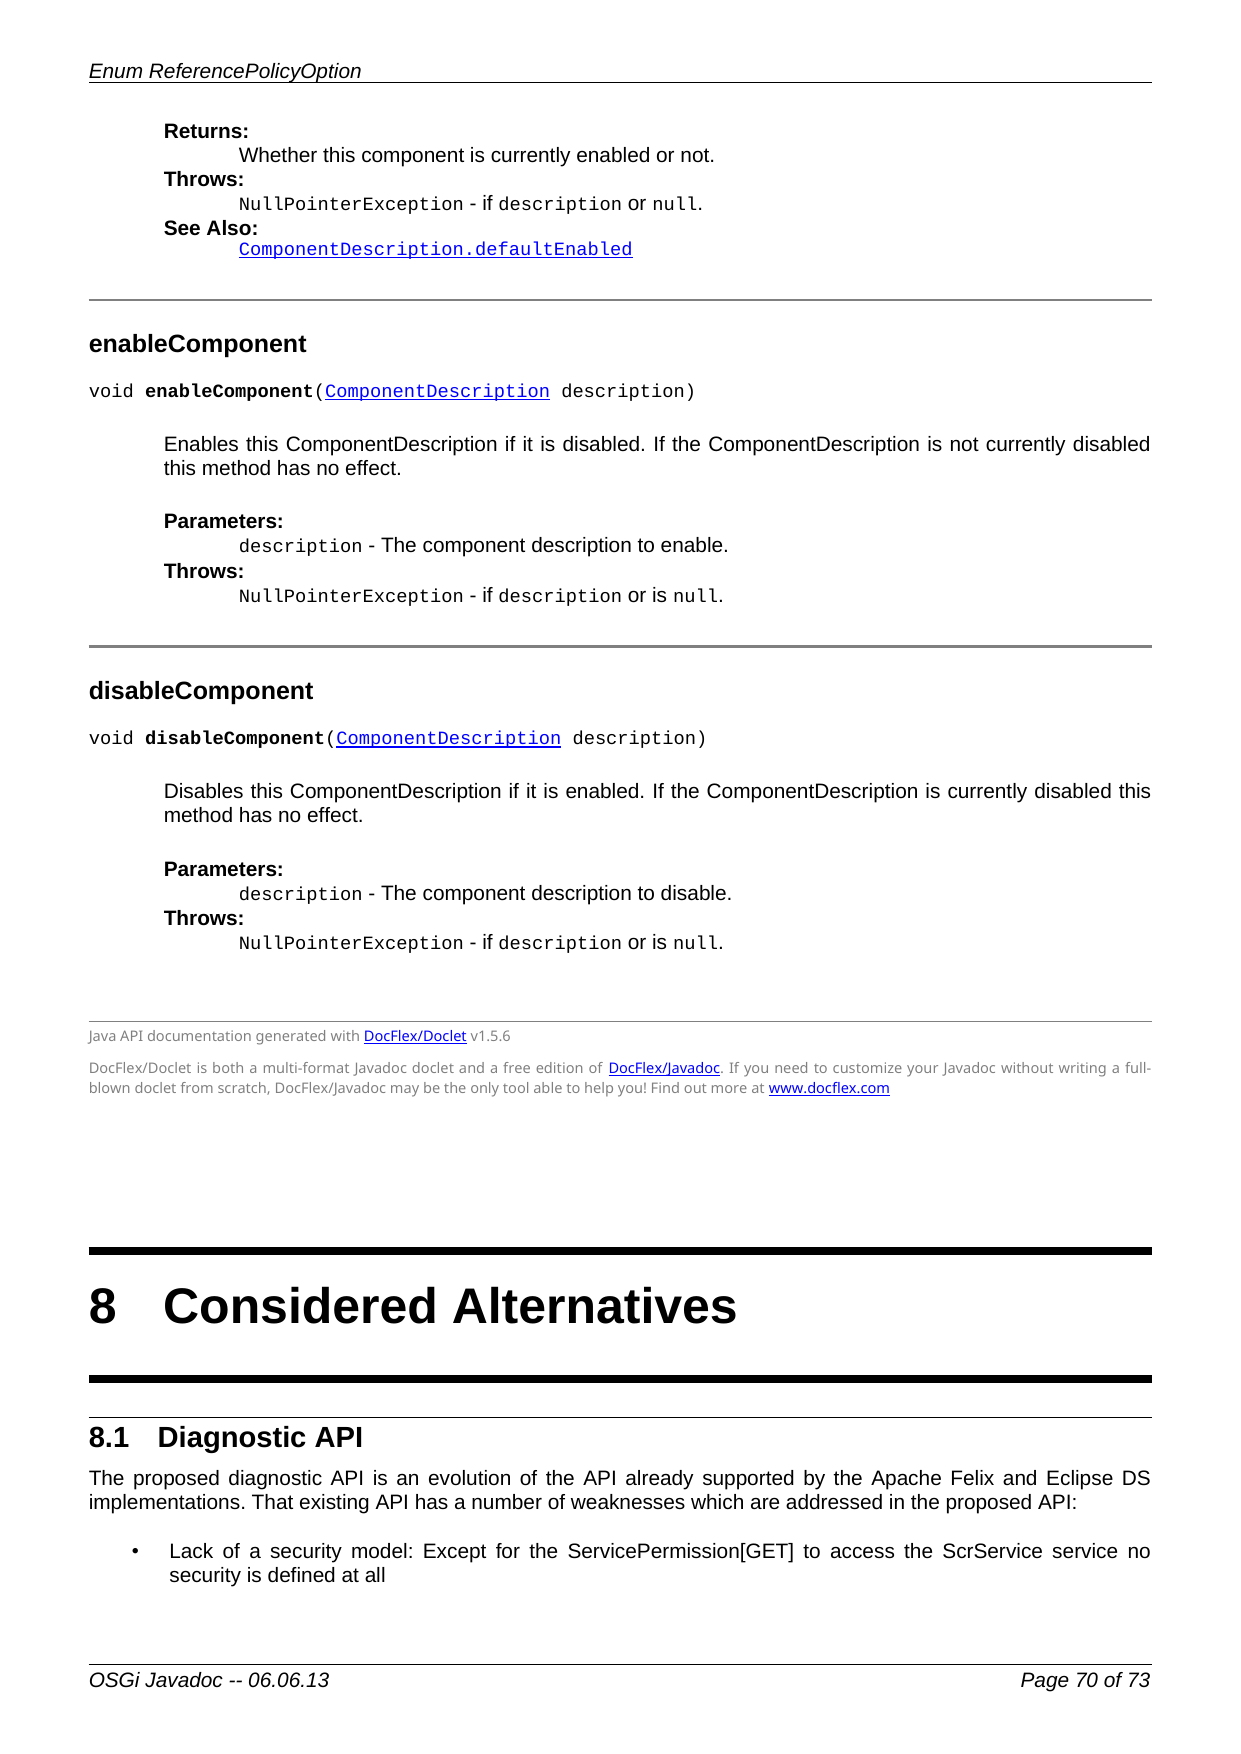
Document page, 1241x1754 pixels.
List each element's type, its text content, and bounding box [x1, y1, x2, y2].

text Returns: [163, 118, 1152, 142]
text Throws: [163, 558, 1152, 582]
subtitle Considered Alternatives [88, 1248, 1152, 1383]
text Throws: [163, 166, 1152, 190]
subtitle enableComponent [88, 329, 1152, 358]
text NullPointerException - if description or null. [238, 190, 1152, 216]
text Java API documentation generated with DocFlex/Doclet v1.5.6 [88, 1022, 1152, 1046]
text void enableComponent(ComponentDescription description) [88, 382, 1152, 403]
text Whether this component is currently enabled or not. [238, 142, 1152, 166]
text void disableComponent(ComponentDescription description) [88, 729, 1152, 750]
text Throws: [163, 906, 1152, 929]
text Disables this ComponentDescription if it is enabled. If the ComponentDescription is currently disabled this method has no effect. [163, 779, 1152, 827]
text NullPointerException - if description or is null. [238, 929, 1152, 955]
text Enables this ComponentDescription if it is disabled. If the ComponentDescription is not currently disabled this method has no effect. [163, 432, 1152, 480]
text description - The component description to disable. [238, 880, 1152, 906]
text Parameters: [163, 856, 1152, 880]
subtitle Diagnostic API [88, 1418, 1152, 1453]
text See Also: [163, 216, 1152, 239]
text DocFlex/Doclet is both a multi-format Javadoc doclet and a free edition of DocFlex/Javadoc. If you need to customize your Javadoc without writing a full-blown doclet from scratch, DocFlex/Javadoc may be the only tool able to help you! Find out more at www.docflex.com [88, 1058, 1152, 1098]
text Parameters: [163, 509, 1152, 533]
subtitle disableComponent [88, 676, 1152, 705]
text The proposed diagnostic API is an evolution of the API already supported by the Apache Felix and Eclipse DS implementations. That existing API has a number of weaknesses which are addressed in the proposed API: [88, 1466, 1152, 1514]
text ComponentDescription.defaultEnabled [238, 239, 1152, 261]
text NullPointerException - if description or is null. [238, 582, 1152, 608]
list Lack of a security model: Except for the ServicePermission[GET] to access the ScrService service no security is defined at all [132, 1539, 1152, 1587]
text description - The component description to enable. [238, 533, 1152, 558]
